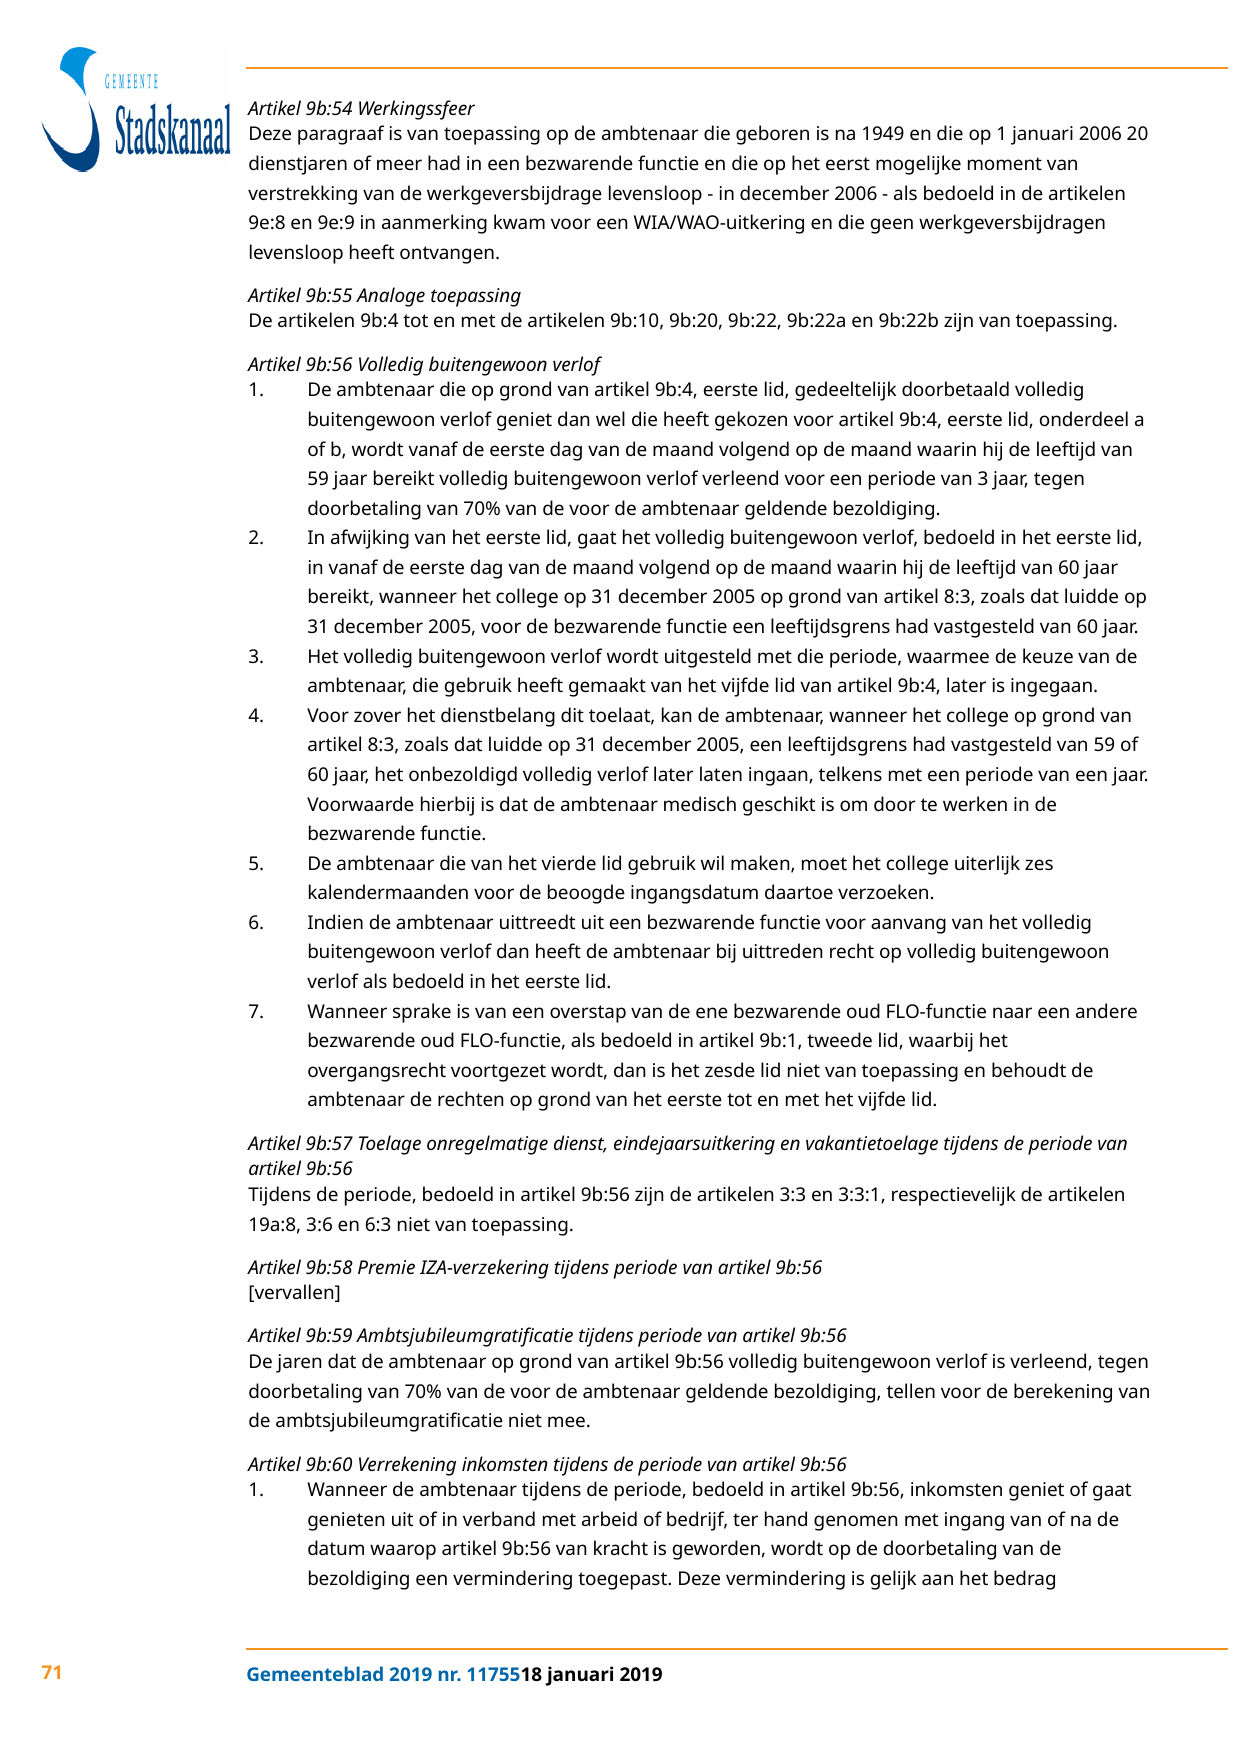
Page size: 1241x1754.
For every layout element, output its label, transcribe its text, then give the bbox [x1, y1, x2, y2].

text De artikelen 9b:4 tot en met de artikelen 9b:10, 9b:20, 9b:22, 9b:22a en 9b:22b zijn van toepassing. [248, 308, 1152, 333]
list De ambtenaar die op grond van artikel 9b:4, eerste lid, gedeeltelijk doorbetaald volledig buitengewoon verlof geniet dan wel die heeft gekozen voor artikel 9b:4, eerste lid, onderdeel a of b, wordt vanaf de eerste dag van de maand volgend op de maand waarin hij de leeftijd van 59 jaar bereikt volledig buitengewoon verlof verleend voor een periode van 3 jaar, tegen doorbetaling van 70% van de voor de ambtenaar geldende bezoldiging. [248, 377, 1152, 521]
list Indien de ambtenaar uittreedt uit een bezwarende functie voor aanvang van het volledig buitengewoon verlof dan heeft de ambtenaar bij uittreden recht op volledig buitengewoon verlof als bedoeld in het eerste lid. [248, 909, 1152, 994]
text Artikel 9b:60 Verrekening inkomsten tijdens de periode van artikel 9b:56 [248, 1451, 1152, 1476]
list In afwijking van het eerste lid, gaat het volledig buitengewoon verlof, bedoeld in het eerste lid, in vanaf de eerste dag van de maand volgend op de maand waarin hij de leeftijd van 60 jaar bereikt, wanneer het college op 31 december 2005 op grond van artikel 8:3, zoals dat luidde op 31 december 2005, voor de bezwarende functie een leeftijdsgrens had vastgesteld van 60 jaar. [248, 524, 1152, 639]
list Wanneer sprake is van een overstap van de ene bezwarende oud FLO-functie naar een andere bezwarende oud FLO-functie, als bedoeld in artikel 9b:1, tweede lid, waarbij het overgangsrecht voortgezet wordt, dan is het zesde lid niet van toepassing en behoudt de ambtenaar de rechten op grond van het eerste tot en met het vijfde lid. [248, 998, 1152, 1112]
text Tijdens de periode, bedoeld in artikel 9b:56 zijn de artikelen 3:3 en 3:3:1, respectievelijk de artikelen 19a:8, 3:6 en 6:3 niet van toepassing. [248, 1181, 1152, 1236]
text Artikel 9b:54 Werkingssfeer [248, 95, 1152, 121]
list Voor zover het dienstbelang dit toelaat, kan de ambtenaar, wanneer het college op grond van artikel 8:3, zoals dat luidde op 31 december 2005, een leeftijdsgrens had vastgesteld van 59 of 60 jaar, het onbezoldigd volledig verlof later laten ingaan, telkens met een periode van een jaar. Voorwaarde hierbij is dat de ambtenaar medisch geschikt is om door te werken in de bezwarende functie. [248, 702, 1152, 846]
text Artikel 9b:55 Analoge toepassing [248, 282, 1152, 308]
text Artikel 9b:59 Ambtsjubileumgratificatie tijdens periode van artikel 9b:56 [248, 1323, 1152, 1348]
text Artikel 9b:57 Toelage onregelmatige dienst, eindejaarsuitkering en vakantietoelage tijdens de periode van artikel 9b:56 [248, 1130, 1152, 1181]
text Deze paragraaf is van toepassing op de ambtenaar die geboren is na 1949 en die op 1 januari 2006 20 dienstjaren of meer had in een bezwarende functie en die op het eerst mogelijke moment van verstrekking van de werkgeversbijdrage levensloop - in december 2006 - als bedoeld in de artikelen 9e:8 en 9e:9 in aanmerking kwam voor een WIA/WAO-uitkering en die geen werkgeversbijdragen levensloop heeft ontvangen. [248, 121, 1152, 264]
text Artikel 9b:58 Premie IZA-verzekering tijdens periode van artikel 9b:56 [248, 1254, 1152, 1279]
text De jaren dat de ambtenaar op grond van artikel 9b:56 volledig buitengewoon verlof is verleend, tegen doorbetaling van 70% van de voor de ambtenaar geldende bezoldiging, tellen voor de berekening van de ambtsjubileumgratificatie niet mee. [248, 1348, 1152, 1433]
list Het volledig buitengewoon verlof wordt uitgesteld met die periode, waarmee de keuze van de ambtenaar, die gebruik heeft gemaakt van het vijfde lid van artikel 9b:4, later is ingegaan. [248, 643, 1152, 698]
list Wanneer de ambtenaar tijdens de periode, bedoeld in artikel 9b:56, inkomsten geniet of gaat genieten uit of in verband met arbeid of bedrijf, ter hand genomen met ingang van of na de datum waarop artikel 9b:56 van kracht is geworden, wordt op de doorbetaling van de bezoldiging een vermindering toegepast. Deze vermindering is gelijk aan het bedrag [248, 1476, 1152, 1591]
picture [41, 47, 231, 172]
list De ambtenaar die van het vierde lid gebruik wil maken, moet het college uiterlijk zes kalendermaanden voor de beoogde ingangsdatum daartoe verzoeken. [248, 850, 1152, 905]
text Artikel 9b:56 Volledig buitengewoon verlof [248, 351, 1152, 377]
text [vervallen] [248, 1279, 1152, 1305]
